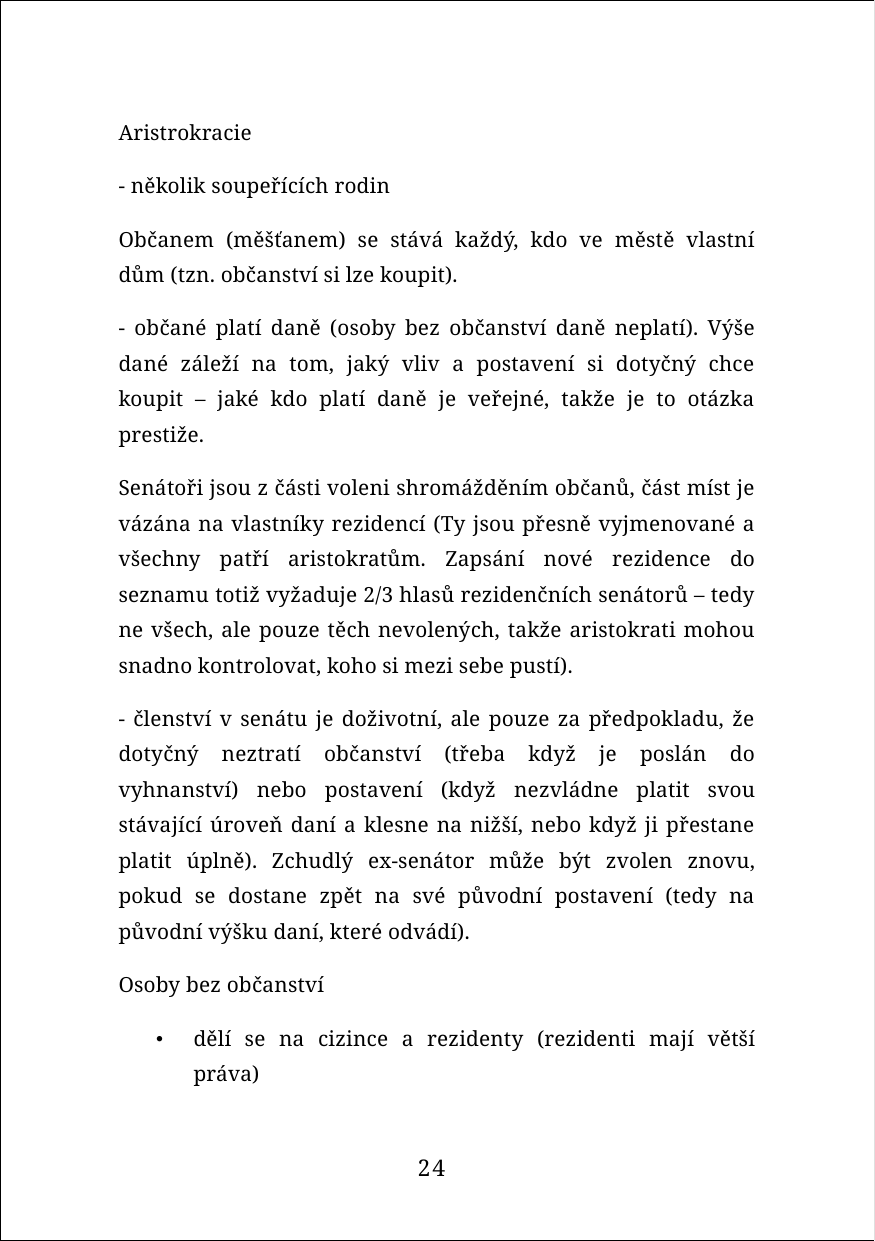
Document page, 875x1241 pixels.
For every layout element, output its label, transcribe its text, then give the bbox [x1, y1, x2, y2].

text - několik soupeřících rodin [118, 171, 756, 200]
text Senátoři jsou z části voleni shromážděním občanů, část míst je vázána na vlastníky rezidencí (Ty jsou přesně vyjmenované a všechny patří aristokratům. Zapsání nové rezidence do seznamu totiž vyžaduje 2/3 hlasů rezidenčních senátorů – tedy ne všech, ale pouze těch nevolených, takže aristokrati mohou snadno kontrolovat, koho si mezi sebe pustí). [118, 473, 756, 679]
text Aristrokracie [118, 118, 756, 147]
text - členství v senátu je doživotní, ale pouze za předpokladu, že dotyčný neztratí občanství (třeba když je poslán do vyhnanství) nebo postavení (když nezvládne platit svou stávající úroveň daní a klesne na nižší, nebo když ji přestane platit úplně). Zchudlý ex-senátor může být zvolen znovu, pokud se dostane zpět na své původní postavení (tedy na původní výšku daní, které odvádí). [118, 704, 756, 946]
list dělí se na cizince a rezidenty (rezidenti mají větší práva) [156, 1024, 756, 1088]
text - občané platí daně (osoby bez občanství daně neplatí). Výše dané záleží na tom, jaký vliv a postavení si dotyčný chce koupit – jaké kdo platí daně je veřejné, takže je to otázka prestiže. [118, 313, 756, 448]
text Osoby bez občanství [118, 970, 756, 999]
text Občanem (měšťanem) se stává každý, kdo ve městě vlastní dům (tzn. občanství si lze koupit). [118, 225, 756, 289]
